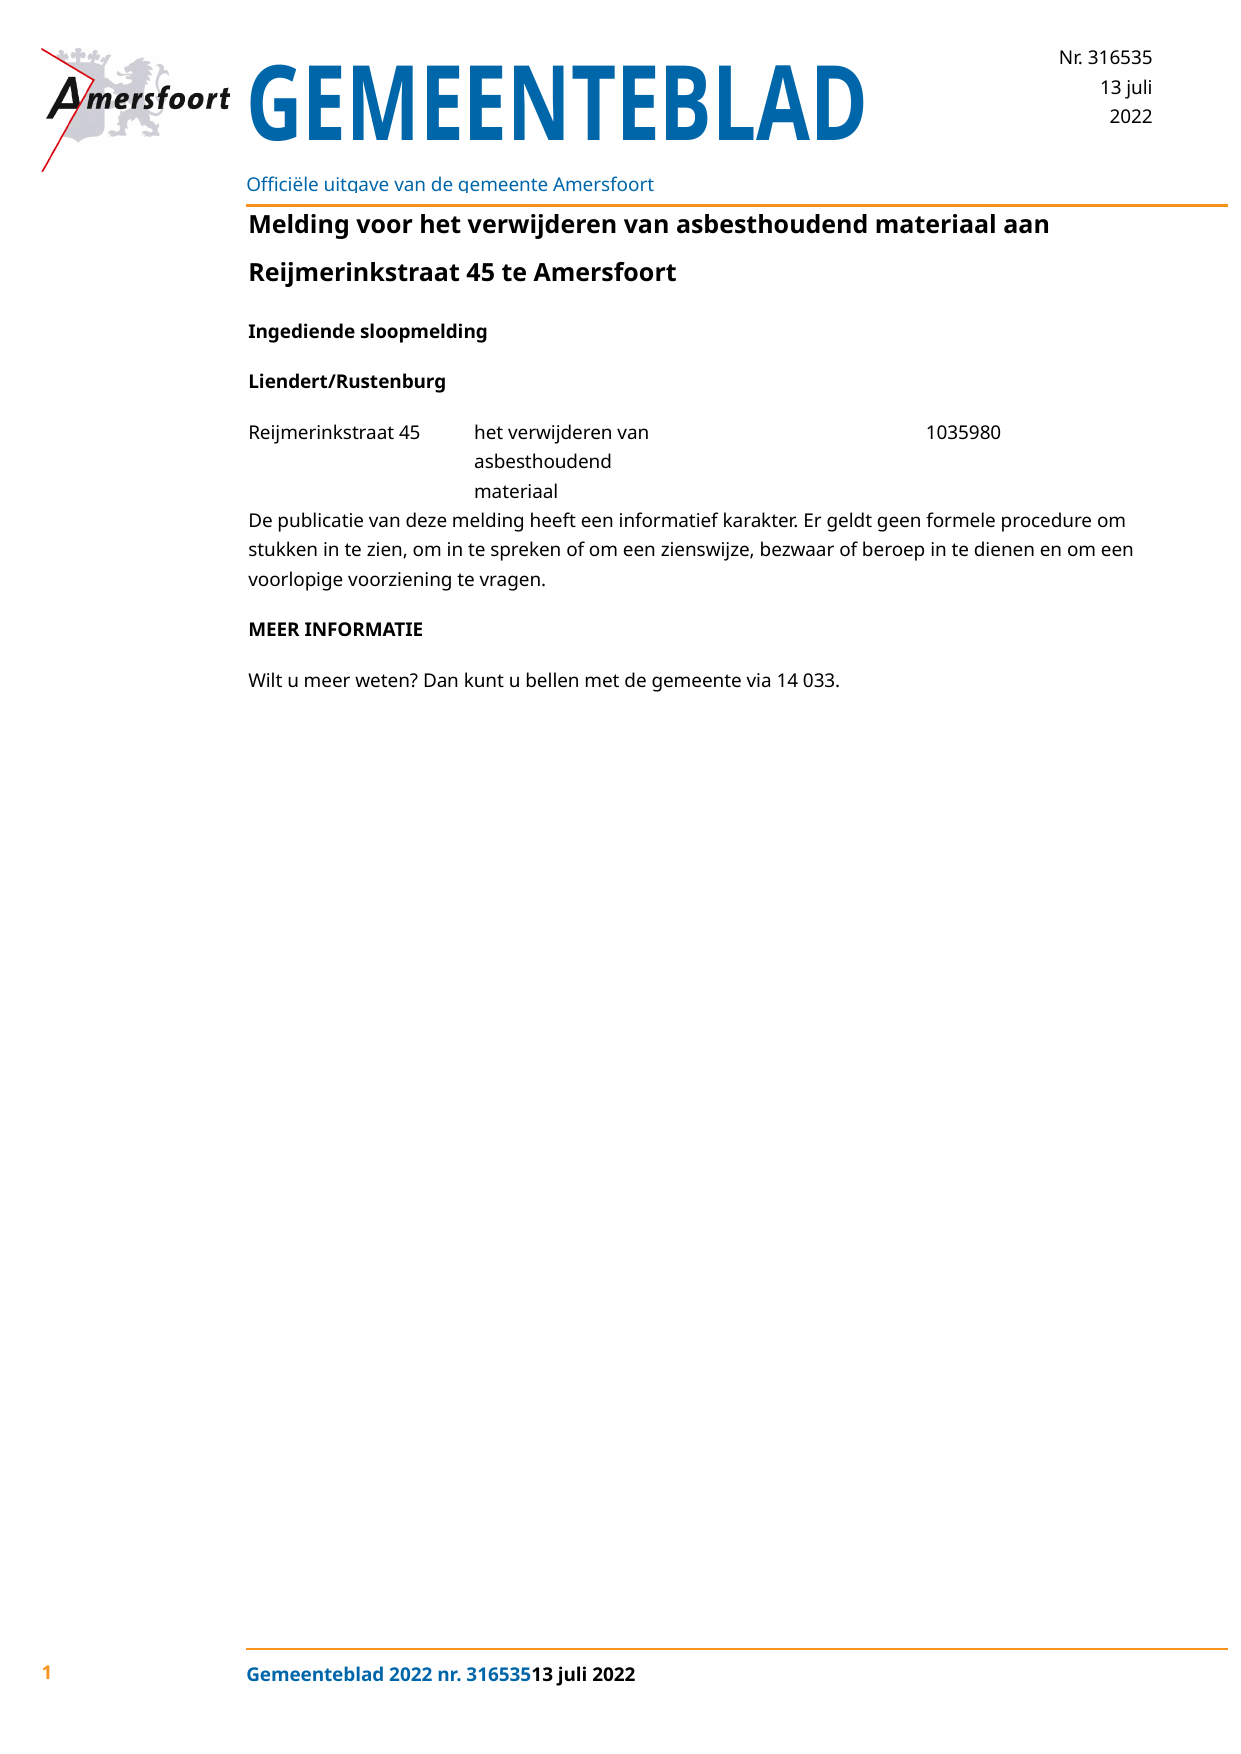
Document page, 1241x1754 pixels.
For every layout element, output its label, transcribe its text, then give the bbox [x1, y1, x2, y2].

picture [41, 47, 231, 172]
text Ingediende sloopmelding [248, 318, 1152, 344]
text De publicatie van deze melding heeft een informatief karakter. Er geldt geen formele procedure om stukken in te zien, om in te spreken of om een zienswijze, bezwaar of beroep in te dienen en om een voorlopige voorziening te vragen. [248, 507, 1152, 592]
text Wilt u meer weten? Dan kunt u bellen met de gemeente via 14 033. [248, 667, 1152, 693]
table_header Reijmerinkstraat 45 [248, 419, 474, 504]
text Liendert/Rustenburg [248, 368, 1152, 394]
text MEER INFORMATIE [248, 617, 1152, 642]
table_header [700, 419, 926, 504]
text Melding voor het verwijderen van asbesthoudend materiaal aan Reijmerinkstraat 45 te Amersfoort [248, 207, 1152, 288]
table_header 1035980 [926, 419, 1152, 504]
table_header het verwijderen van asbesthoudend materiaal [474, 419, 700, 504]
